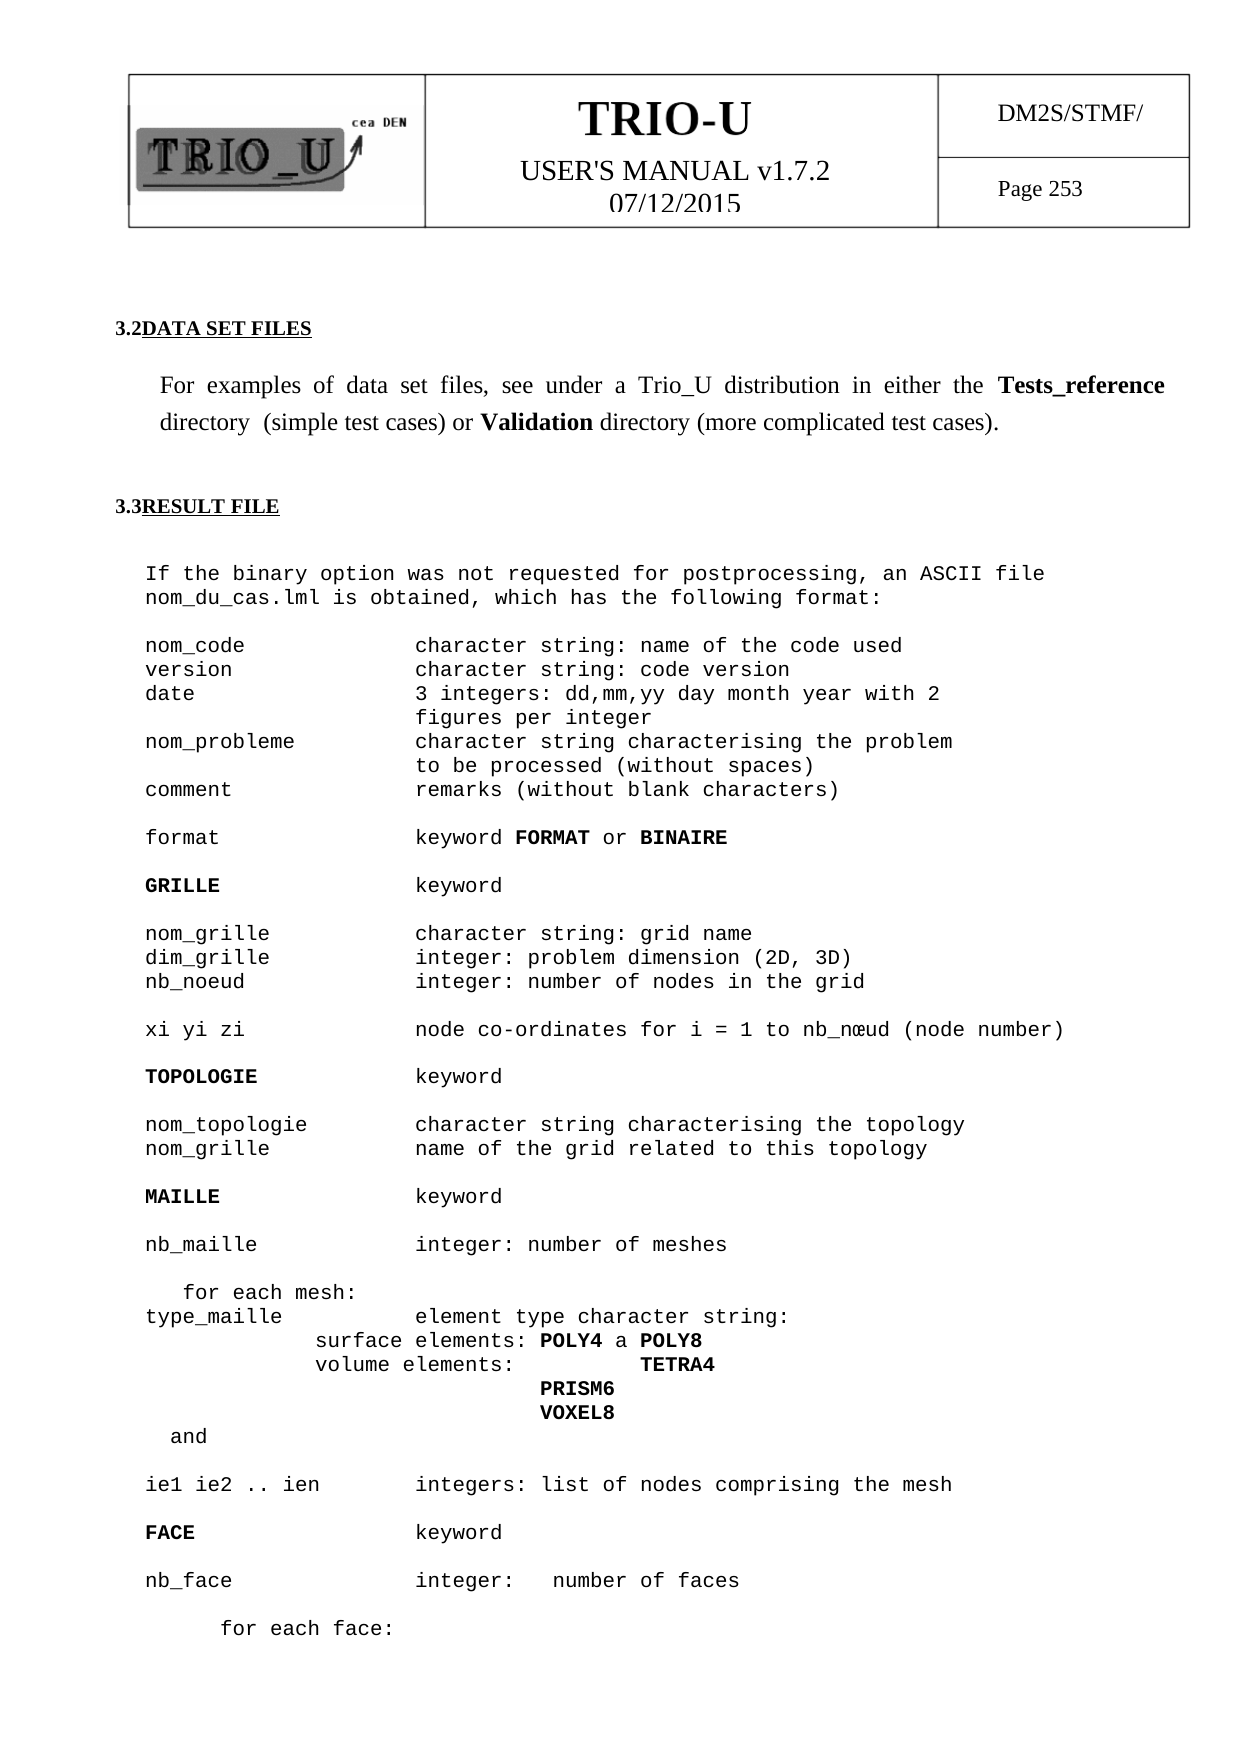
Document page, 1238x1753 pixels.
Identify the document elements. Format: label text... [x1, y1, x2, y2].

text version character string: code version [115, 659, 1196, 683]
text nom_code character string: name of the code used [115, 635, 1196, 659]
text For examples of data set files, see under a Trio_U distribution in either the Tests_reference directory (simple test cases) or Validation directory (more complicated test cases). [159, 361, 1165, 436]
text nb_noeud integer: number of nodes in the grid [115, 971, 1196, 994]
text and [115, 1426, 1196, 1450]
text nb_maille integer: number of meshes [115, 1234, 1196, 1258]
text format keyword FORMAT or BINAIRE [115, 827, 1196, 851]
subtitle DATA SET FILES [115, 316, 1164, 340]
text nom_grille name of the grid related to this topology [115, 1138, 1196, 1162]
text PRISM6 [115, 1378, 1196, 1402]
subtitle RESULT FILE [115, 494, 1164, 518]
text comment remarks (without blank characters) [115, 779, 1196, 803]
text surface elements: POLY4 a POLY8 [115, 1330, 1196, 1354]
text volume elements: TETRA4 [115, 1354, 1196, 1378]
text nom_probleme character string characterising the problem [115, 731, 1196, 755]
text nom_topologie character string characterising the topology [115, 1114, 1196, 1138]
text ie1 ie2 .. ien integers: list of nodes comprising the mesh [115, 1474, 1196, 1498]
text type_maille element type character string: [115, 1306, 1196, 1330]
text for each face: [115, 1617, 1196, 1641]
text GRILLE keyword [115, 875, 1196, 899]
text nb_face integer: number of faces [115, 1569, 1196, 1593]
text xi yi zi node co-ordinates for i = 1 to nb_nœud (node number) [115, 1018, 1196, 1042]
text MAILLE keyword [115, 1186, 1196, 1210]
text TOPOLOGIE keyword [115, 1066, 1196, 1090]
text FACE keyword [115, 1522, 1196, 1546]
text date 3 integers: dd,mm,yy day month year with 2 [115, 683, 1196, 707]
text VOXEL8 [115, 1402, 1196, 1426]
text dim_grille integer: problem dimension (2D, 3D) [115, 947, 1196, 971]
text If the binary option was not requested for postprocessing, an ASCII file nom_du_cas.lml is obtained, which has the following format: [145, 563, 1196, 611]
text to be processed (without spaces) [115, 755, 1196, 779]
text figures per integer [115, 707, 1196, 731]
text nom_grille character string: grid name [115, 923, 1196, 947]
text for each mesh: [115, 1282, 1196, 1306]
